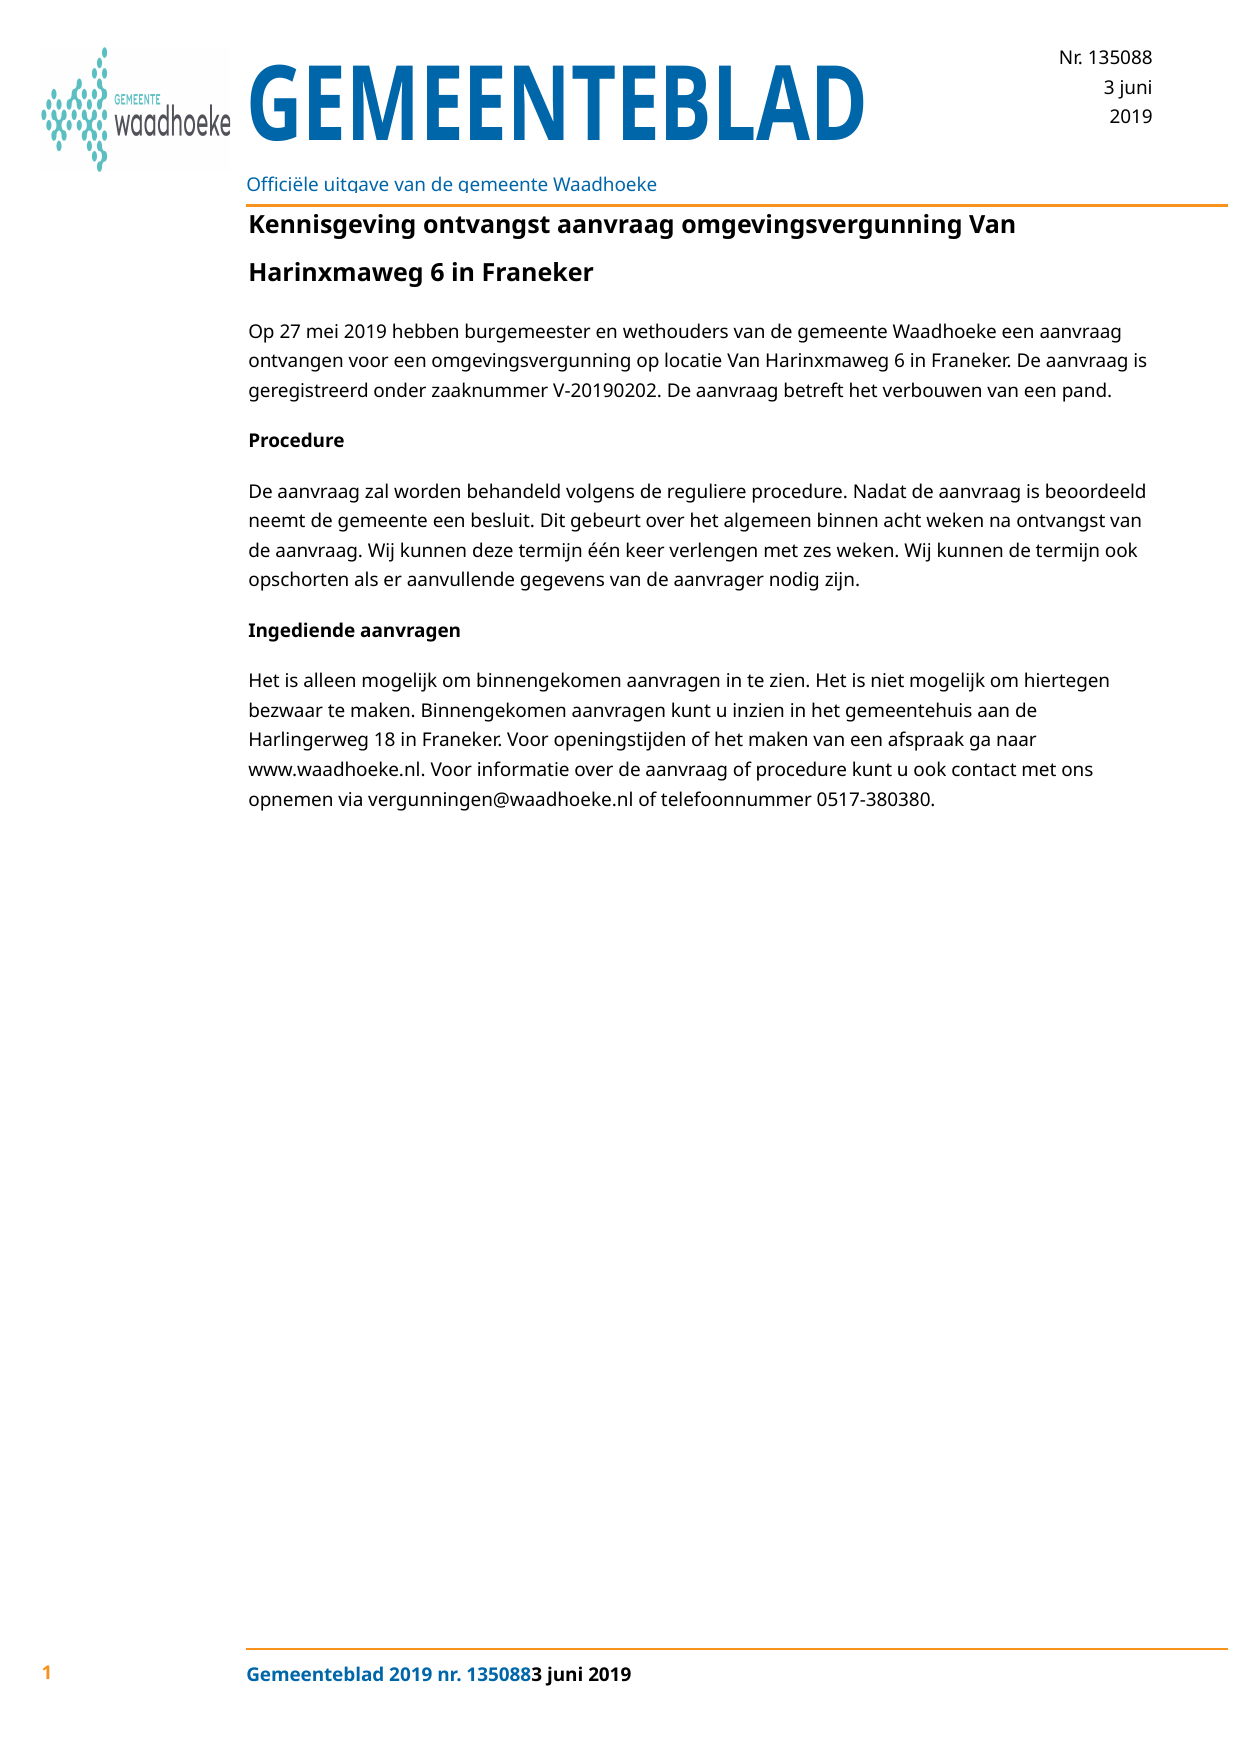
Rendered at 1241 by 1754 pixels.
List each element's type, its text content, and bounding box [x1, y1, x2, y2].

text Het is alleen mogelijk om binnengekomen aanvragen in te zien. Het is niet mogelijk om hiertegen bezwaar te maken. Binnengekomen aanvragen kunt u inzien in het gemeentehuis aan de Harlingerweg 18 in Franeker. Voor openingstijden of het maken van een afspraak ga naar www.waadhoeke.nl. Voor informatie over de aanvraag of procedure kunt u ook contact met ons opnemen via vergunningen@waadhoeke.nl of telefoonnummer 0517-380380. [248, 667, 1152, 812]
text Kennisgeving ontvangst aanvraag omgevingsvergunning Van Harinxmaweg 6 in Franeker [248, 207, 1152, 288]
text Ingediende aanvragen [248, 617, 1152, 643]
text De aanvraag zal worden behandeld volgens de reguliere procedure. Nadat de aanvraag is beoordeeld neemt de gemeente een besluit. Dit gebeurt over het algemeen binnen acht weken na ontvangst van de aanvraag. Wij kunnen deze termijn één keer verlengen met zes weken. Wij kunnen de termijn ook opschorten als er aanvullende gegevens van de aanvrager nodig zijn. [248, 478, 1152, 592]
text Op 27 mei 2019 hebben burgemeester en wethouders van de gemeente Waadhoeke een aanvraag ontvangen voor een omgevingsvergunning op locatie Van Harinxmaweg 6 in Franeker. De aanvraag is geregistreerd onder zaaknummer V-20190202. De aanvraag betreft het verbouwen van een pand. [248, 318, 1152, 403]
picture [41, 47, 231, 172]
text Procedure [248, 427, 1152, 453]
